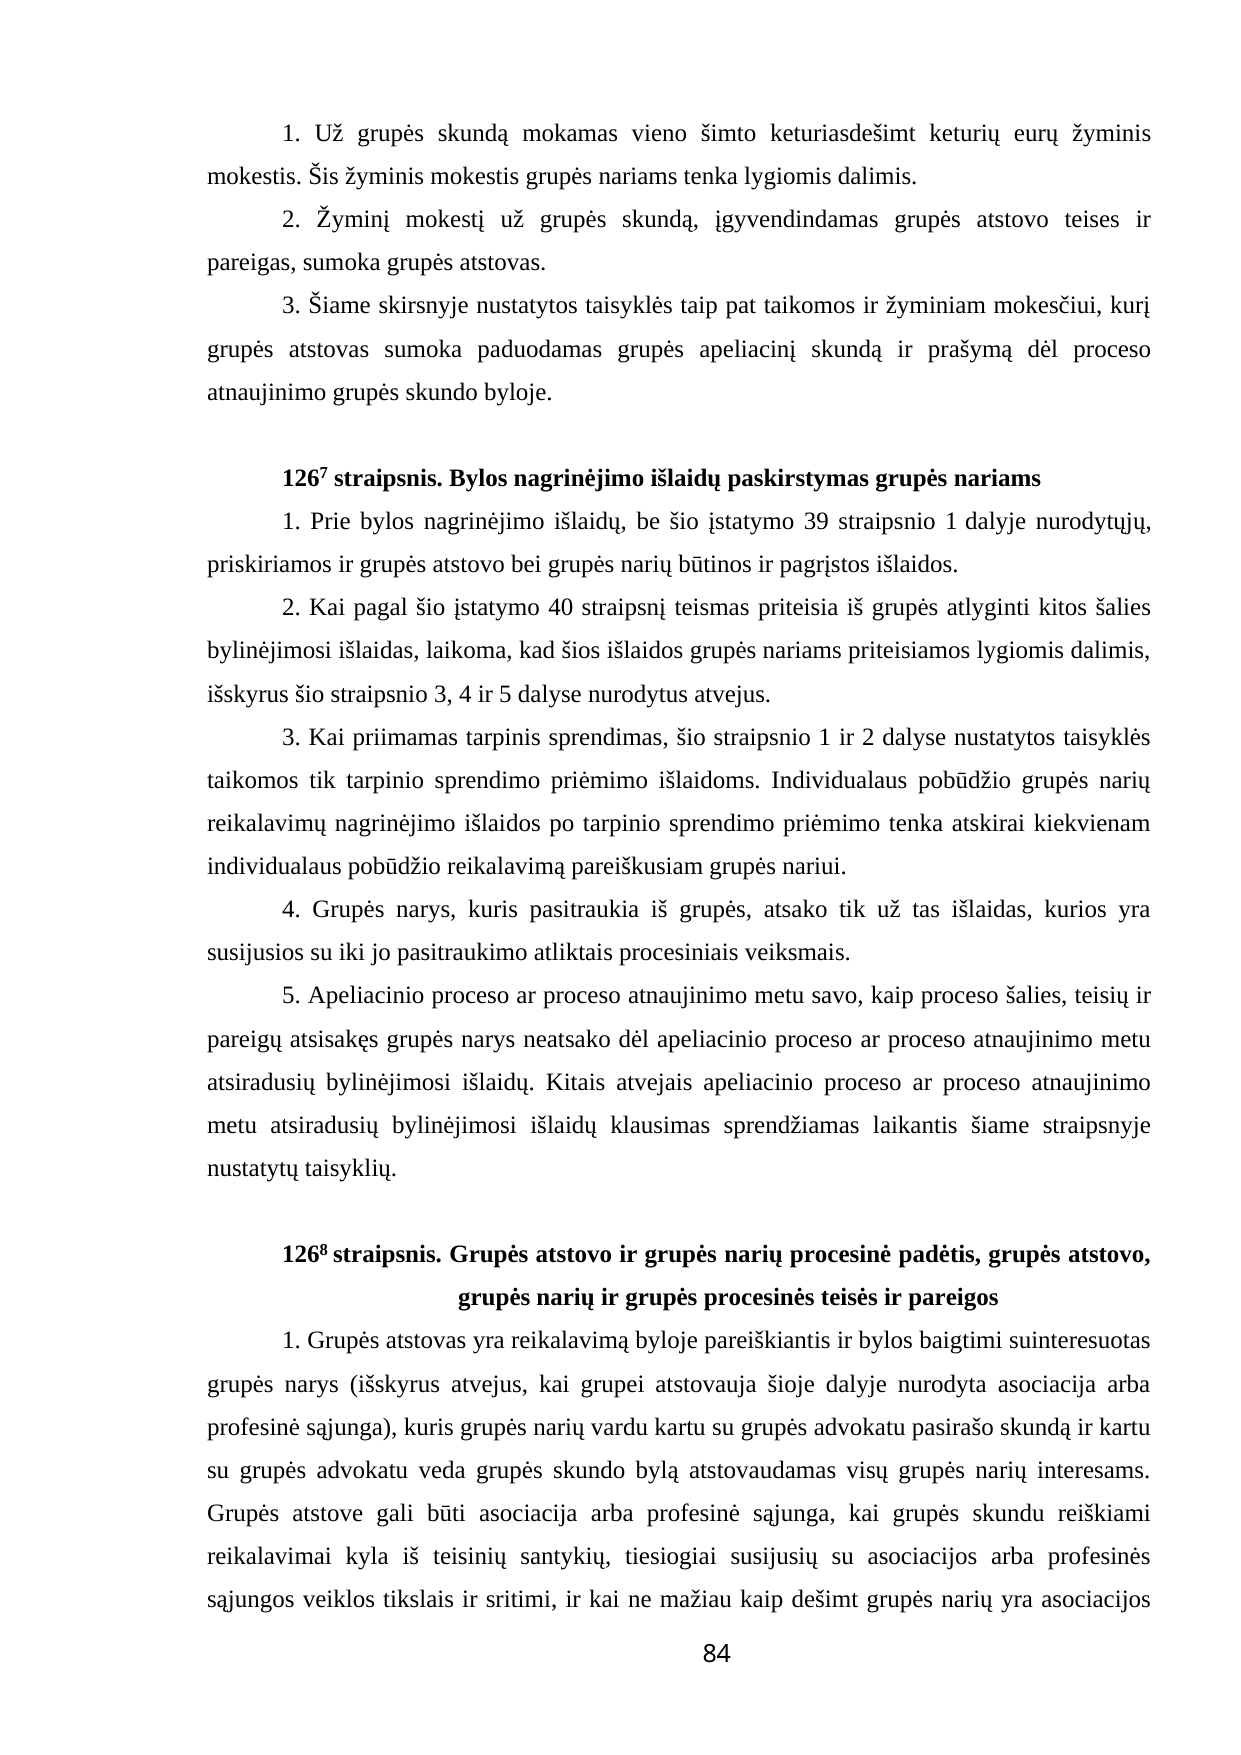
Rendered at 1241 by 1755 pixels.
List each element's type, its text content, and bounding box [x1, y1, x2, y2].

text 5. Apeliacinio proceso ar proceso atnaujinimo metu savo, kaip proceso šalies, teisių ir pareigų atsisakęs grupės narys neatsako dėl apeliacinio proceso ar proceso atnaujinimo metu atsiradusių bylinėjimosi išlaidų. Kitais atvejais apeliacinio proceso ar proceso atnaujinimo metu atsiradusių bylinėjimosi išlaidų klausimas sprendžiamas laikantis šiame straipsnyje nustatytų taisyklių. [207, 981, 1152, 1182]
text 3. Kai priimamas tarpinis sprendimas, šio straipsnio 1 ir 2 dalyse nustatytos taisyklės taikomos tik tarpinio sprendimo priėmimo išlaidoms. Individualaus pobūdžio grupės narių reikalavimų nagrinėjimo išlaidos po tarpinio sprendimo priėmimo tenka atskirai kiekvienam individualaus pobūdžio reikalavimą pareiškusiam grupės nariui. [207, 722, 1152, 880]
text 1267 straipsnis. Bylos nagrinėjimo išlaidų paskirstymas grupės nariams [207, 463, 1152, 492]
text 1. Prie bylos nagrinėjimo išlaidų, be šio įstatymo 39 straipsnio 1 dalyje nurodytųjų, priskiriamos ir grupės atstovo bei grupės narių būtinos ir pagrįstos išlaidos. [207, 506, 1152, 578]
text 2. Žyminį mokestį už grupės skundą, įgyvendindamas grupės atstovo teises ir pareigas, sumoka grupės atstovas. [207, 204, 1152, 276]
text 1268 straipsnis. Grupės atstovo ir grupės narių procesinė padėtis, grupės atstovo, grupės narių ir grupės procesinės teisės ir pareigos [282, 1239, 1152, 1311]
text 4. Grupės narys, kuris pasitraukia iš grupės, atsako tik už tas išlaidas, kurios yra susijusios su iki jo pasitraukimo atliktais procesiniais veiksmais. [207, 894, 1152, 966]
text 3. Šiame skirsnyje nustatytos taisyklės taip pat taikomos ir žyminiam mokesčiui, kurį grupės atstovas sumoka paduodamas grupės apeliacinį skundą ir prašymą dėl proceso atnaujinimo grupės skundo byloje. [207, 291, 1152, 406]
text 2. Kai pagal šio įstatymo 40 straipsnį teismas priteisia iš grupės atlyginti kitos šalies bylinėjimosi išlaidas, laikoma, kad šios išlaidos grupės nariams priteisiamos lygiomis dalimis, išskyrus šio straipsnio 3, 4 ir 5 dalyse nurodytus atvejus. [207, 592, 1152, 707]
text 1. Grupės atstovas yra reikalavimą byloje pareiškiantis ir bylos baigtimi suinteresuotas grupės narys (išskyrus atvejus, kai grupei atstovauja šioje dalyje nurodyta asociacija arba profesinė sąjunga), kuris grupės narių vardu kartu su grupės advokatu pasirašo skundą ir kartu su grupės advokatu veda grupės skundo bylą atstovaudamas visų grupės narių interesams. Grupės atstove gali būti asociacija arba profesinė sąjunga, kai grupės skundu reiškiami reikalavimai kyla iš teisinių santykių, tiesiogiai susijusių su asociacijos arba profesinės sąjungos veiklos tikslais ir sritimi, ir kai ne mažiau kaip dešimt grupės narių yra asociacijos [207, 1326, 1152, 1613]
text 1. Už grupės skundą mokamas vieno šimto keturiasdešimt keturių eurų žyminis mokestis. Šis žyminis mokestis grupės nariams tenka lygiomis dalimis. [207, 118, 1152, 190]
